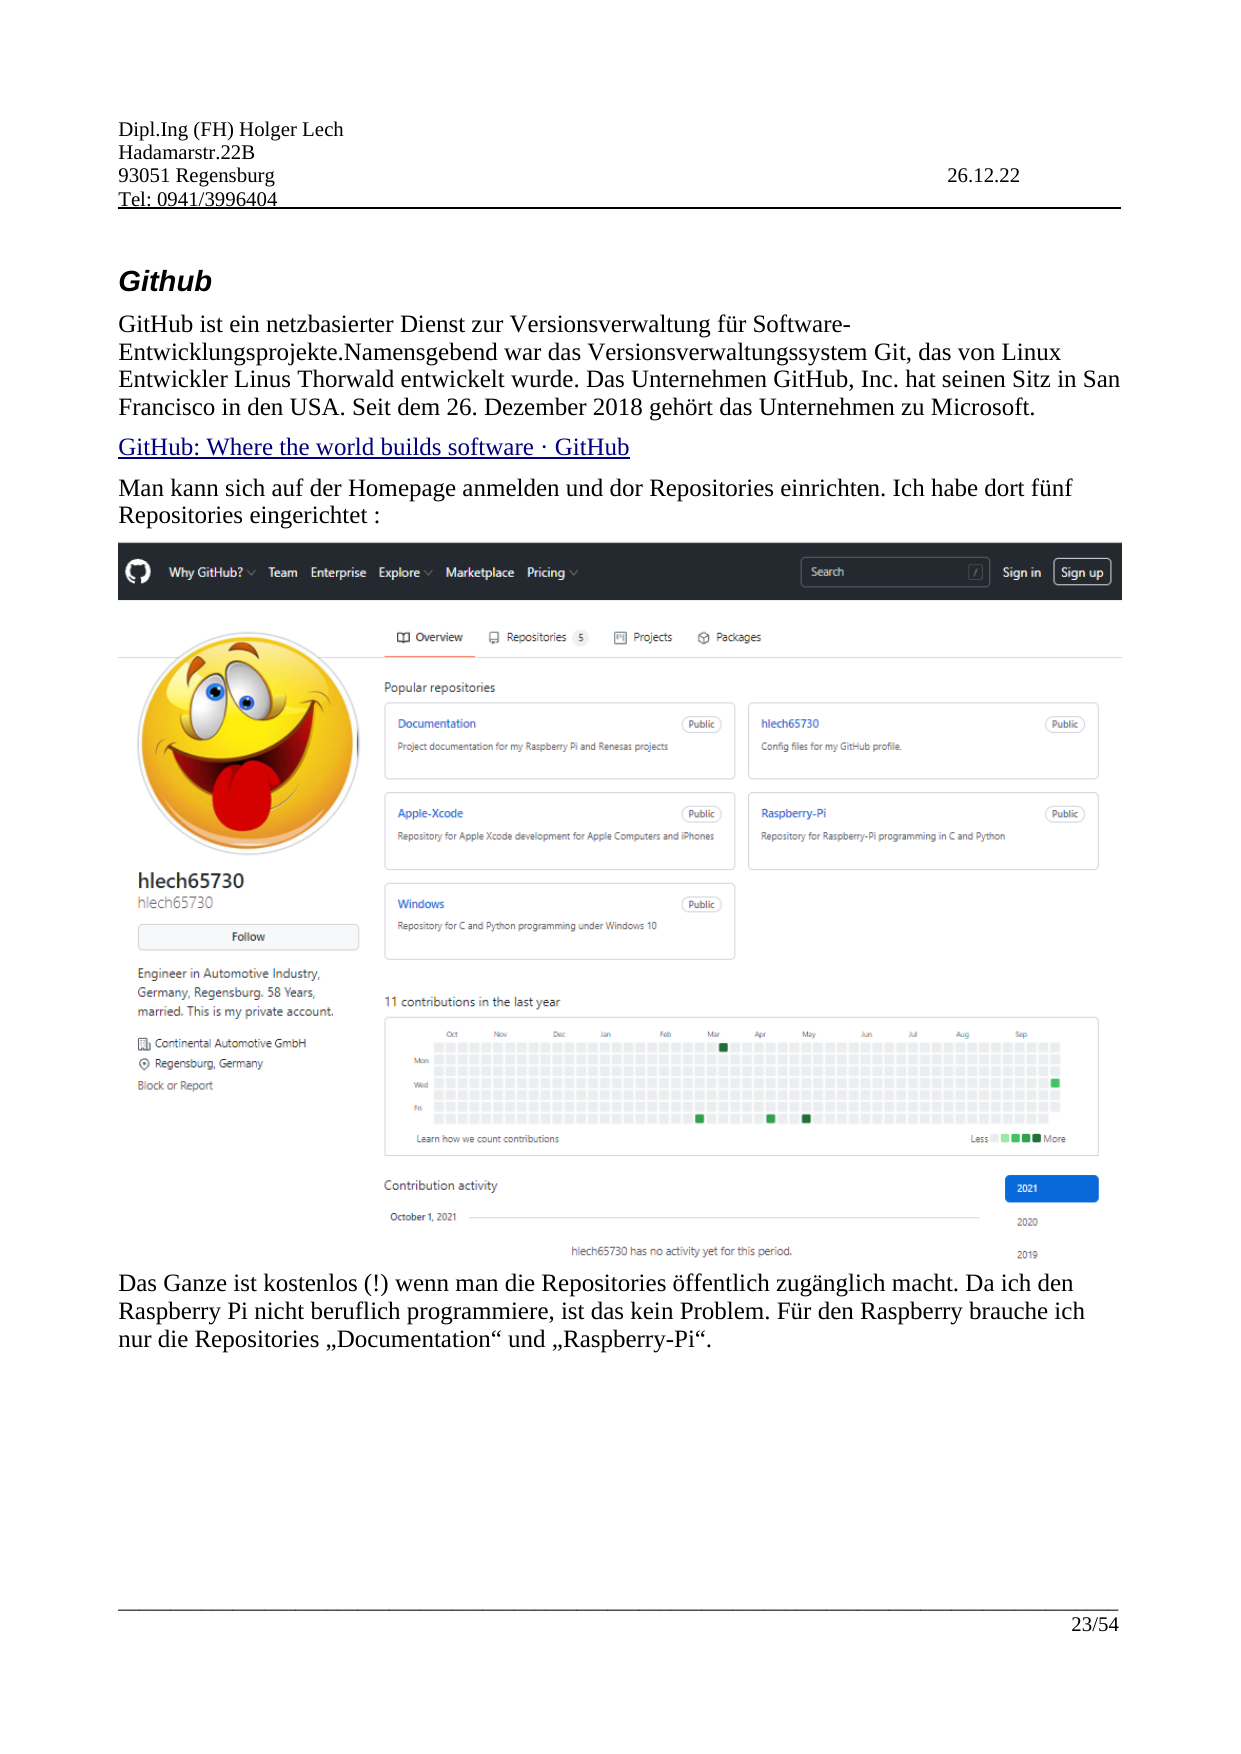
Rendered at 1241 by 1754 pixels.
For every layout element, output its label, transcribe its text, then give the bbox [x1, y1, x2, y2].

subtitle Github [118, 265, 1122, 298]
text Man kann sich auf der Homepage anmelden und dor Repositories einrichten. Ich habe dort fünf Repositories eingerichtet : [118, 474, 1122, 529]
text GitHub ist ein netzbasierter Dienst zur Versionsverwaltung für Software-Entwicklungsprojekte.Namensgebend war das Versionsverwaltungssystem Git, das von Linux Entwickler Linus Thorwald entwickelt wurde. Das Unternehmen GitHub, Inc. hat seinen Sitz in San Francisco in den USA. Seit dem 26. Dezember 2018 gehört das Unternehmen zu Microsoft. [118, 310, 1122, 421]
text Das Ganze ist kostenlos (!) wenn man die Repositories öffentlich zugänglich macht. Da ich den Raspberry Pi nicht beruflich programmiere, ist das kein Problem. Für den Raspberry brauche ich nur die Repositories „Documentation“ und „Raspberry-Pi“. [118, 1270, 1122, 1353]
picture [118, 541, 1122, 1270]
text GitHub: Where the world builds software · GitHub [118, 433, 1122, 461]
